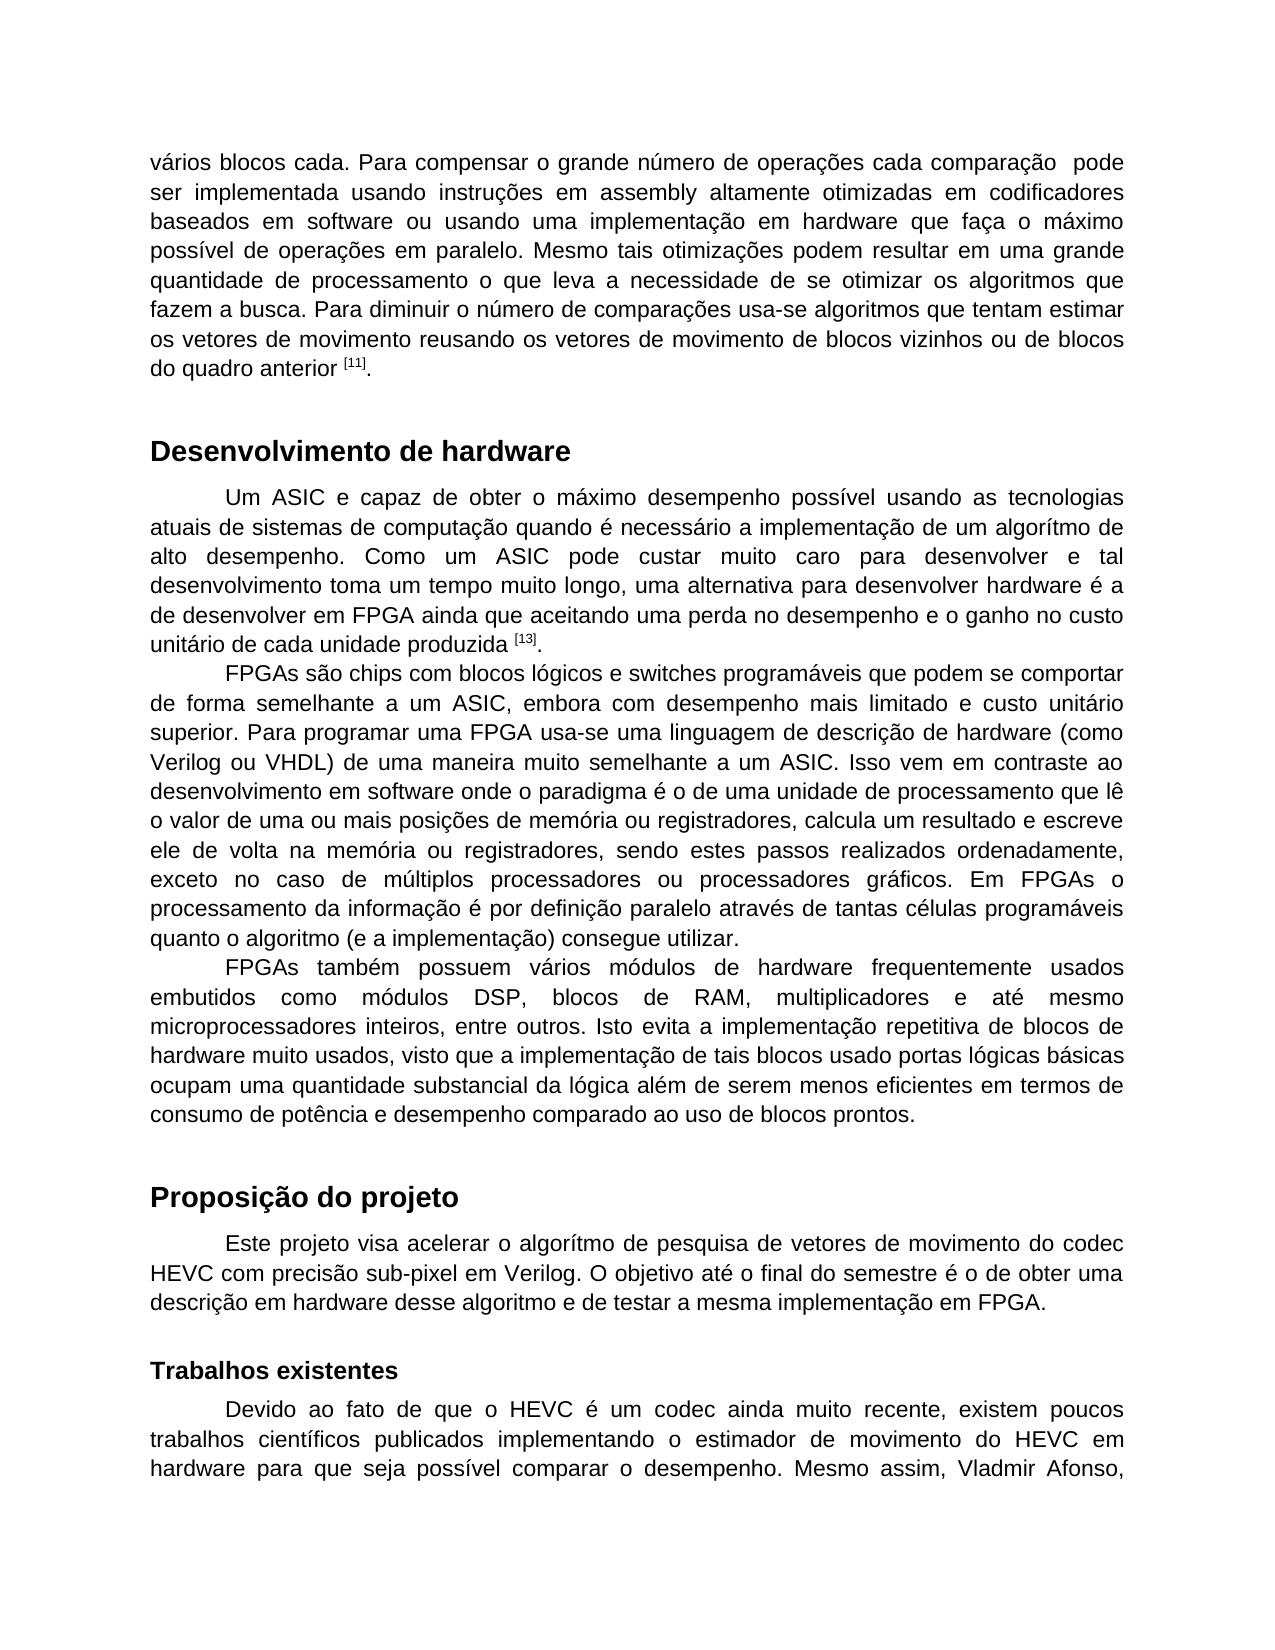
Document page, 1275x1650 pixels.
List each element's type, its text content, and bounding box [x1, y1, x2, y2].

text Devido ao fato de que o HEVC é um codec ainda muito recente, existem poucos trabalhos científicos publicados implementando o estimador de movimento do HEVC em hardware para que seja possível comparar o desempenho. Mesmo assim, Vladmir Afonso, [150, 1397, 1125, 1481]
text FPGAs são chips com blocos lógicos e switches programáveis que podem se comportar de forma semelhante a um ASIC, embora com desempenho mais limitado e custo unitário superior. Para programar uma FPGA usa-se uma linguagem de descrição de hardware (como Verilog ou VHDL) de uma maneira muito semelhante a um ASIC. Isso vem em contraste ao desenvolvimento em software onde o paradigma é o de uma unidade de processamento que lê o valor de uma ou mais posições de memória ou registradores, calcula um resultado e escreve ele de volta na memória ou registradores, sendo estes passos realizados ordenadamente, exceto no caso de múltiplos processadores ou processadores gráficos. Em FPGAs o processamento da informação é por definição paralelo através de tantas células programáveis quanto o algoritmo (e a implementação) consegue utilizar. [150, 661, 1125, 951]
text Um ASIC e capaz de obter o máximo desempenho possível usando as tecnologias atuais de sistemas de computação quando é necessário a implementação de um algorítmo de alto desempenho. Como um ASIC pode custar muito caro para desenvolver e tal desenvolvimento toma um tempo muito longo, uma alternativa para desenvolver hardware é a de desenvolver em FPGA ainda que aceitando uma perda no desempenho e o ganho no custo unitário de cada unidade produzida [13]. [150, 485, 1125, 657]
text FPGAs também possuem vários módulos de hardware frequentemente usados embutidos como módulos DSP, blocos de RAM, multiplicadores e até mesmo microprocessadores inteiros, entre outros. Isto evita a implementação repetitiva de blocos de hardware muito usados, visto que a implementação de tais blocos usado portas lógicas básicas ocupam uma quantidade substancial da lógica além de serem menos eficientes em termos de consumo de potência e desempenho comparado ao uso de blocos prontos. [150, 955, 1125, 1127]
subtitle Desenvolvimento de hardware [150, 435, 1125, 468]
text vários blocos cada. Para compensar o grande número de operações cada comparação pode ser implementada usando instruções em assembly altamente otimizadas em codificadores baseados em software ou usando uma implementação em hardware que faça o máximo possível de operações em paralelo. Mesmo tais otimizações podem resultar em uma grande quantidade de processamento o que leva a necessidade de se otimizar os algoritmos que fazem a busca. Para diminuir o número de comparações usa-se algoritmos que tentam estimar os vetores de movimento reusando os vetores de movimento de blocos vizinhos ou de blocos do quadro anterior [11]. [150, 150, 1125, 381]
subtitle Proposição do projeto [150, 1181, 1125, 1214]
text Este projeto visa acelerar o algorítmo de pesquisa de vetores de movimento do codec HEVC com precisão sub-pixel em Verilog. O objetivo até o final do semestre é o de obter uma descrição em hardware desse algoritmo e de testar a mesma implementação em FPGA. [150, 1231, 1125, 1315]
subtitle Trabalhos existentes [150, 1357, 1125, 1384]
